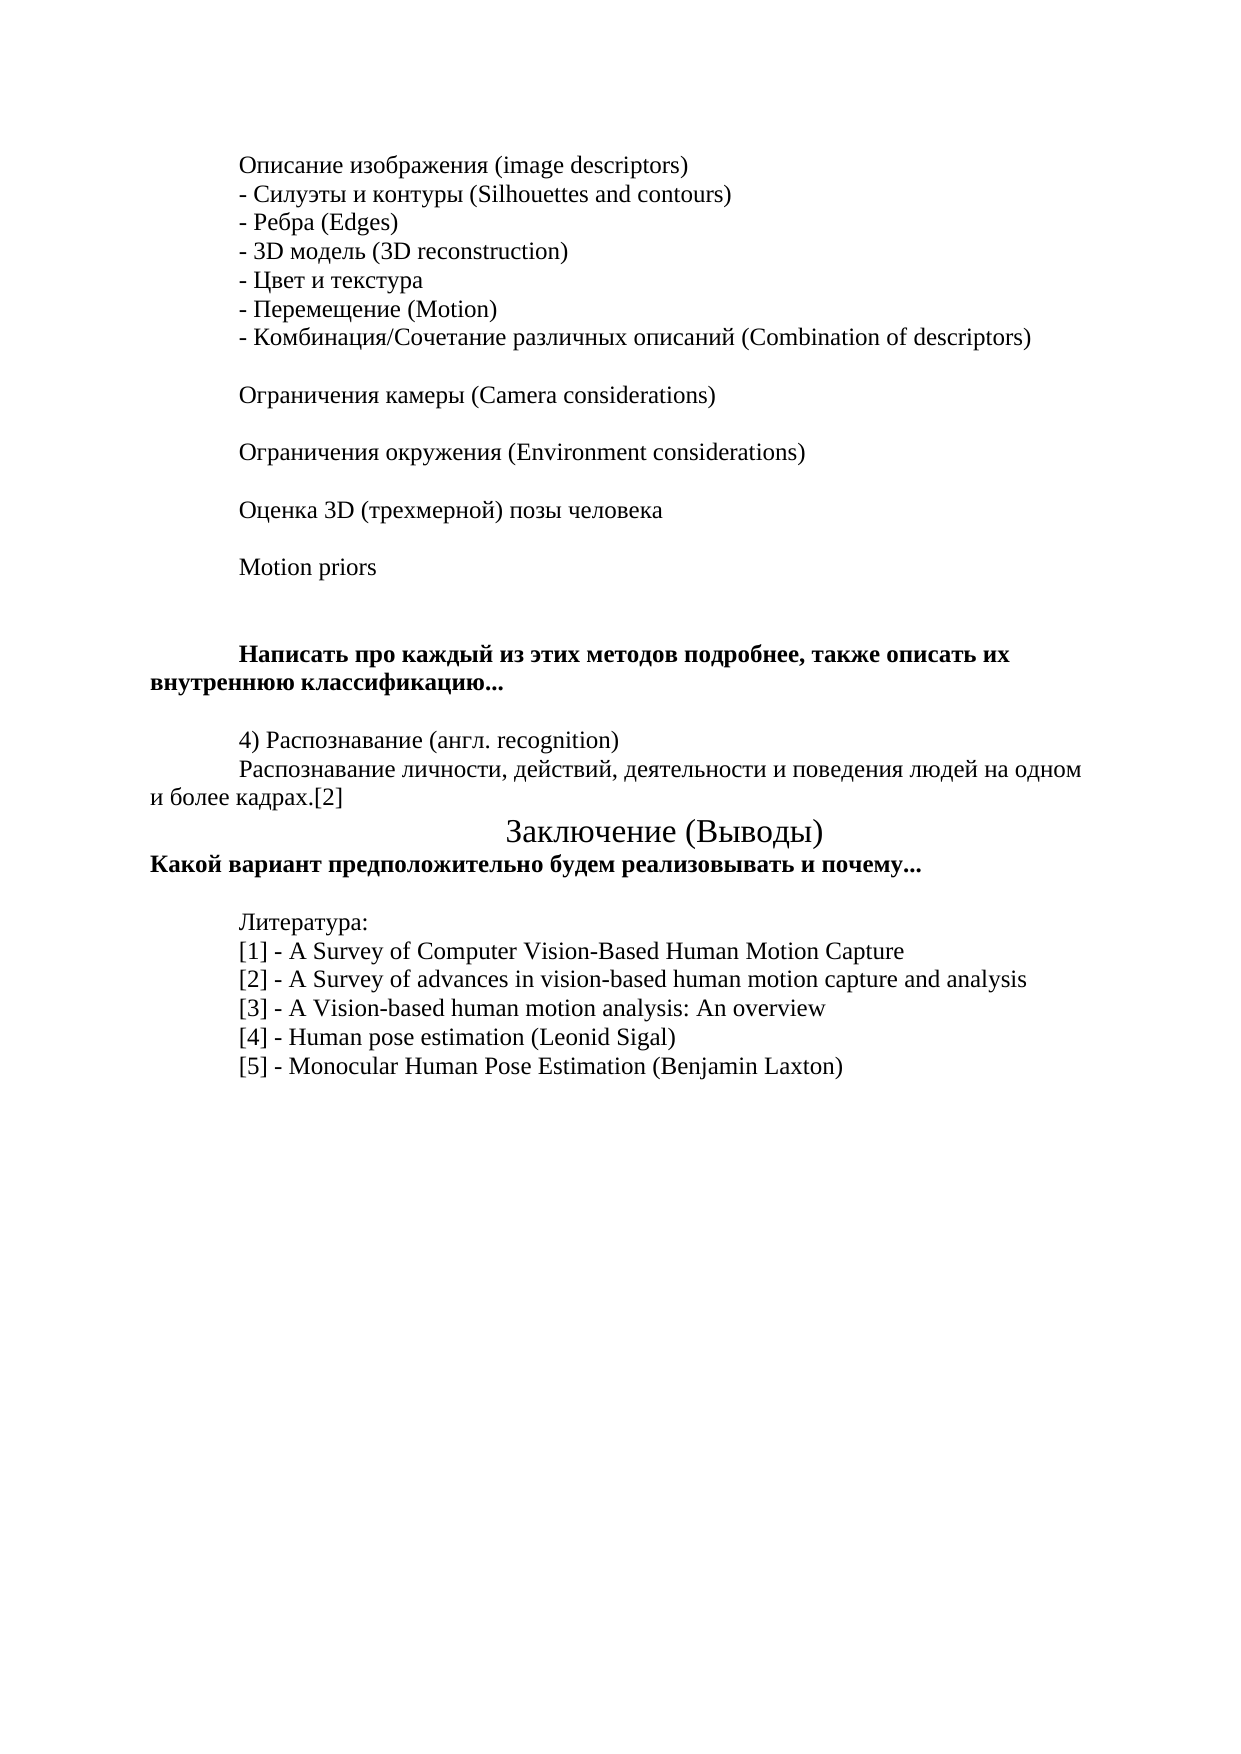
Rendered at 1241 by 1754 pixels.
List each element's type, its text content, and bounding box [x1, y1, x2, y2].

text Описание изображения (image descriptors) [150, 150, 1090, 179]
text - Перемещение (Motion) [150, 294, 1090, 322]
text Ограничения камеры (Camera considerations) [150, 380, 1090, 409]
text - Цвет и текстура [150, 265, 1090, 294]
text Распознавание личности, действий, деятельности и поведения людей на одном и более кадрах.[2] [150, 754, 1090, 811]
text Литература: [150, 907, 1090, 936]
text Оценка 3D (трехмерной) позы человека [150, 495, 1090, 524]
text - Комбинация/Сочетание различных описаний (Combination of descriptors) [150, 322, 1090, 351]
text Ограничения окружения (Environment considerations) [150, 437, 1090, 466]
text [4] - Human pose estimation (Leonid Sigal) [150, 1022, 1090, 1051]
text [3] - A Vision-based human motion analysis: An overview [150, 993, 1090, 1022]
text Написать про каждый из этих методов подробнее, также описать их внутреннюю классификацию... [150, 639, 1090, 696]
text [1] - A Survey of Computer Vision-Based Human Motion Capture [150, 936, 1090, 964]
text - 3D модель (3D reconstruction) [150, 236, 1090, 265]
text Заключение (Выводы) [150, 811, 1090, 849]
text 4) Распознавание (англ. recognition) [150, 725, 1090, 754]
text - Ребра (Edges) [150, 207, 1090, 236]
text Motion priors [150, 552, 1090, 581]
text - Силуэты и контуры (Silhouettes and contours) [150, 179, 1090, 207]
text [5] - Monocular Human Pose Estimation (Benjamin Laxton) [150, 1051, 1090, 1079]
text Какой вариант предположительно будем реализовывать и почему... [150, 849, 1090, 878]
text [2] - A Survey of advances in vision-based human motion capture and analysis [150, 964, 1090, 993]
